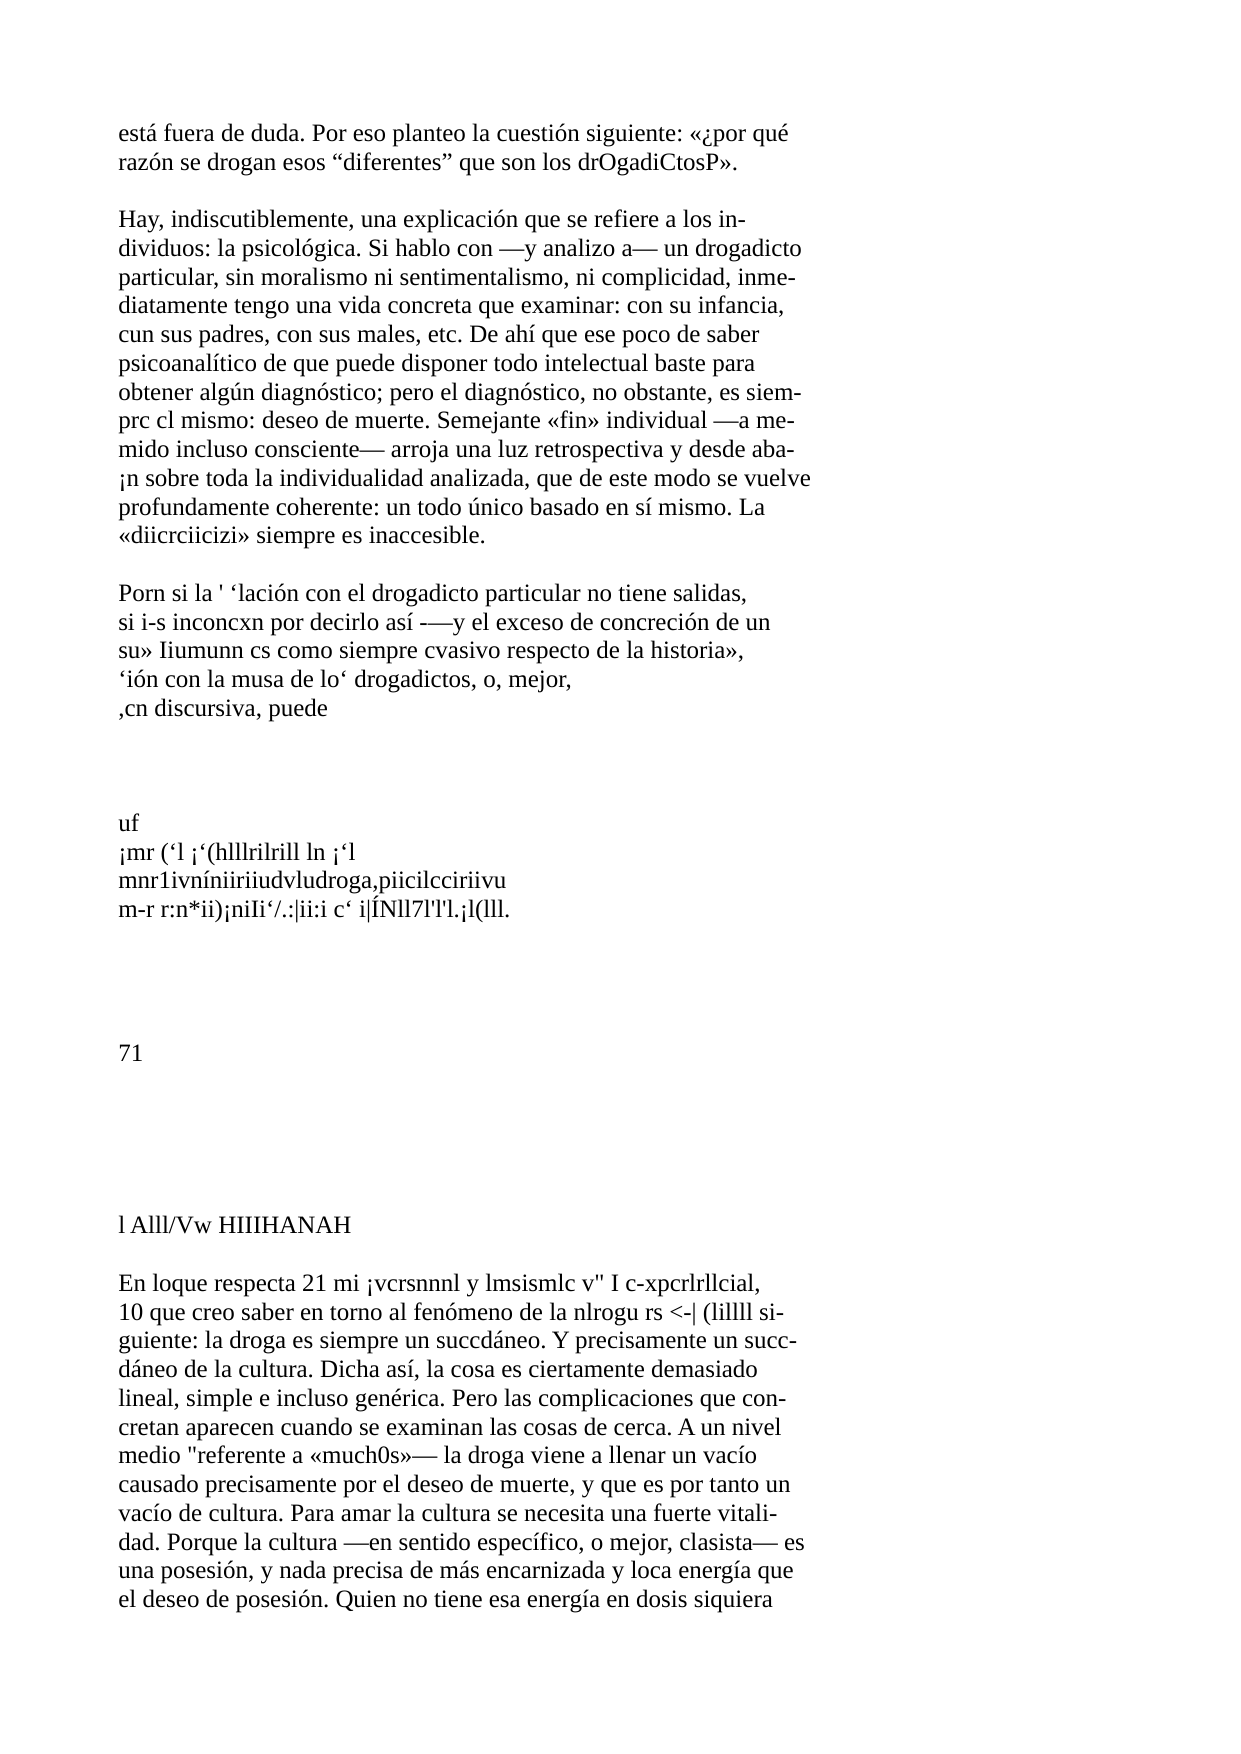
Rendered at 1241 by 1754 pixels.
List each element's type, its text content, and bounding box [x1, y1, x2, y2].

text ,cn discursiva, puede [118, 693, 1122, 722]
text obtener algún diagnóstico; pero el diagnóstico, no obstante, es siem- [118, 377, 1122, 406]
text cun sus padres, con sus males, etc. De ahí que ese poco de saber [118, 319, 1122, 348]
text está fuera de duda. Por eso planteo la cuestión siguiente: «¿por qué [118, 118, 1122, 147]
text mnr1ivníniiriiudvludroga,piicilcciriivu [118, 866, 1122, 894]
text 10 que creo saber en torno al fenómeno de la nlrogu rs <-| (lillll si- [118, 1297, 1122, 1326]
text si i-s inconcxn por decirlo así -—y el exceso de concreción de un [118, 607, 1122, 636]
text dad. Porque la cultura —en sentido específico, o mejor, clasista— es [118, 1527, 1122, 1556]
text mido incluso consciente— arroja una luz retrospectiva y desde aba- [118, 434, 1122, 463]
text prc cl mismo: deseo de muerte. Semejante «fin» individual —a me- [118, 406, 1122, 434]
text diatamente tengo una vida concreta que examinar: con su infancia, [118, 291, 1122, 319]
text psicoanalítico de que puede disponer todo intelectual baste para [118, 348, 1122, 377]
text vacío de cultura. Para amar la cultura se necesita una fuerte vitali- [118, 1498, 1122, 1527]
text m-r r:n*ii)¡niIi‘/.:|ii:i c‘ i|ÍNll7l'l'l.¡l(lll. [118, 894, 1122, 923]
text Hay, indiscutiblemente, una explicación que se refiere a los in- [118, 204, 1122, 233]
text razón se drogan esos “diferentes” que son los drOgadiCtosP». [118, 147, 1122, 176]
text guiente: la droga es siempre un succdáneo. Y precisamente un succ- [118, 1326, 1122, 1354]
text ¡mr (‘l ¡‘(hlllrilrill ln ¡‘l [118, 837, 1122, 866]
text profundamente coherente: un todo único basado en sí mismo. La [118, 492, 1122, 521]
text una posesión, y nada precisa de más encarnizada y loca energía que [118, 1556, 1122, 1584]
text ¡n sobre toda la individualidad analizada, que de este modo se vuelve [118, 463, 1122, 492]
text uf [118, 808, 1122, 837]
text dáneo de la cultura. Dicha así, la cosa es ciertamente demasiado [118, 1354, 1122, 1383]
text Porn si la ' ‘lación con el drogadicto particular no tiene salidas, [118, 578, 1122, 607]
text l Alll/Vw HIIIHANAH [118, 1211, 1122, 1239]
text ‘ión con la musa de lo‘ drogadictos, o, mejor, [118, 664, 1122, 693]
text cretan aparecen cuando se examinan las cosas de cerca. A un nivel [118, 1412, 1122, 1441]
text causado precisamente por el deseo de muerte, y que es por tanto un [118, 1469, 1122, 1498]
text medio "referente a «much0s»— la droga viene a llenar un vacío [118, 1441, 1122, 1469]
text En loque respecta 21 mi ¡vcrsnnnl y lmsismlc v" I c-xpcrlrllcial, [118, 1268, 1122, 1297]
text dividuos: la psicológica. Si hablo con —y analizo a— un drogadicto [118, 233, 1122, 262]
text lineal, simple e incluso genérica. Pero las complicaciones que con- [118, 1383, 1122, 1412]
text el deseo de posesión. Quien no tiene esa energía en dosis siquiera [118, 1584, 1122, 1613]
text «diicrciicizi» siempre es inaccesible. [118, 521, 1122, 549]
text su» Iiumunn cs como siempre cvasivo respecto de la historia», [118, 636, 1122, 664]
text 71 [118, 1038, 1122, 1067]
text particular, sin moralismo ni sentimentalismo, ni complicidad, inme- [118, 262, 1122, 291]
